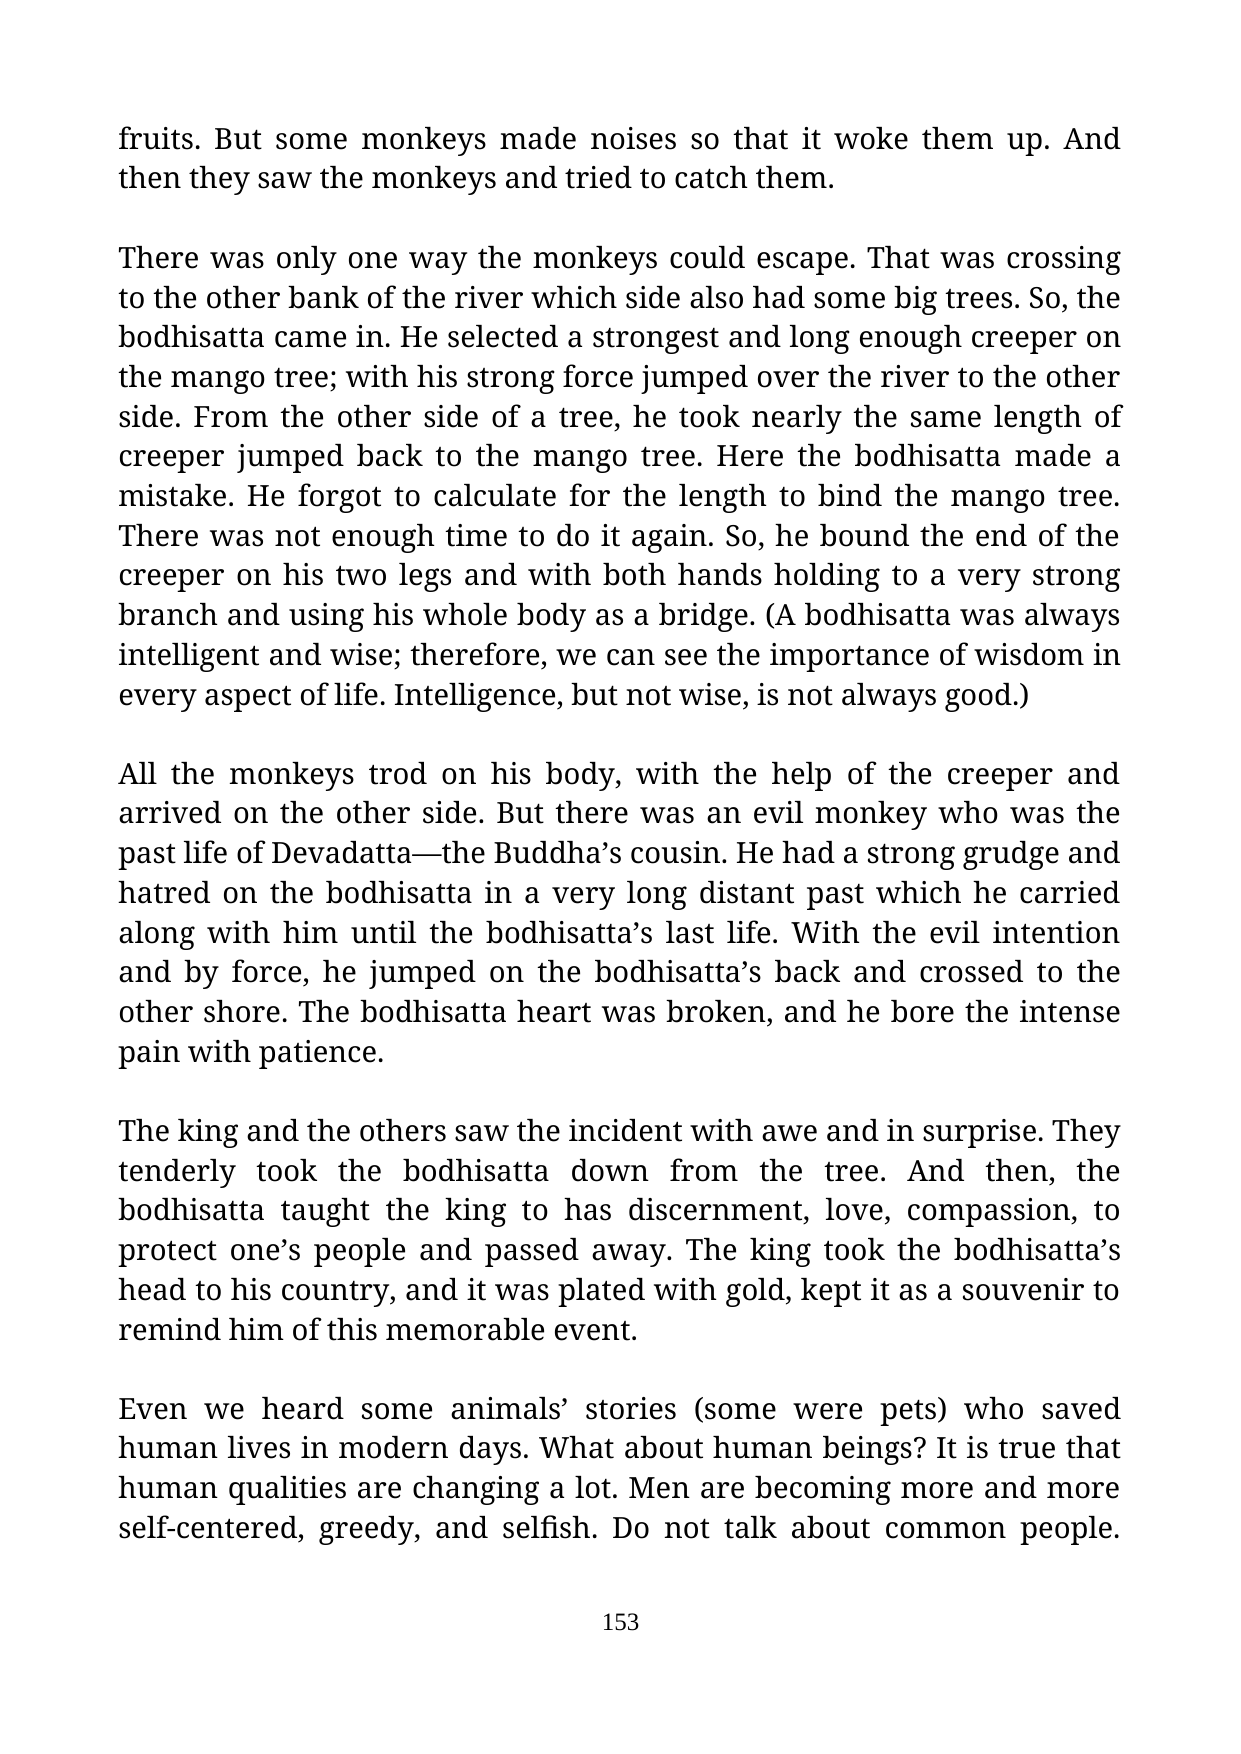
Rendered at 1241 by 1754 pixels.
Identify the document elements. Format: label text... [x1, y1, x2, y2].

text There was only one way the monkeys could escape. That was crossing to the other bank of the river which side also had some big trees. So, the bodhisatta came in. He selected a strongest and long enough creeper on the mango tree; with his strong force jumped over the river to the other side. From the other side of a tree, he took nearly the same length of creeper jumped back to the mango tree. Here the bodhisatta made a mistake. He forgot to calculate for the length to bind the mango tree. There was not enough time to do it again. So, he bound the end of the creeper on his two legs and with both hands holding to a very strong branch and using his whole body as a bridge. (A bodhisatta was always intelligent and wise; therefore, we can see the importance of wisdom in every aspect of life. Intelligence, but not wise, is not always good.) All the monkeys trod on his body, with the help of the creeper and arrived on the other side. But there was an evil monkey who was the past life of Devadatta—the Buddha’s cousin. He had a strong grudge and hatred on the bodhisatta in a very long distant past which he carried along with him until the bodhisatta’s last life. With the evil intention and by force, he jumped on the bodhisatta’s back and crossed to the other shore. The bodhisatta heart was broken, and he bore the intense pain with patience. The king and the others saw the incident with awe and in surprise. They tenderly took the bodhisatta down from the tree. And then, the bodhisatta taught the king to has discernment, love, compassion, to protect one’s people and passed away. The king took the bodhisatta’s head to his country, and it was plated with gold, kept it as a souvenir to remind him of this memorable event. Even we heard some animals’ stories (some were pets) who saved human lives in modern days. What about human beings? It is true that human qualities are changing a lot. Men are becoming more and more self-centered, greedy, and selfish. Do not talk about common people. [118, 237, 1122, 1547]
text fruits. But some monkeys made noises so that it woke them up. And then they saw the monkeys and tried to catch them. [118, 118, 1122, 197]
